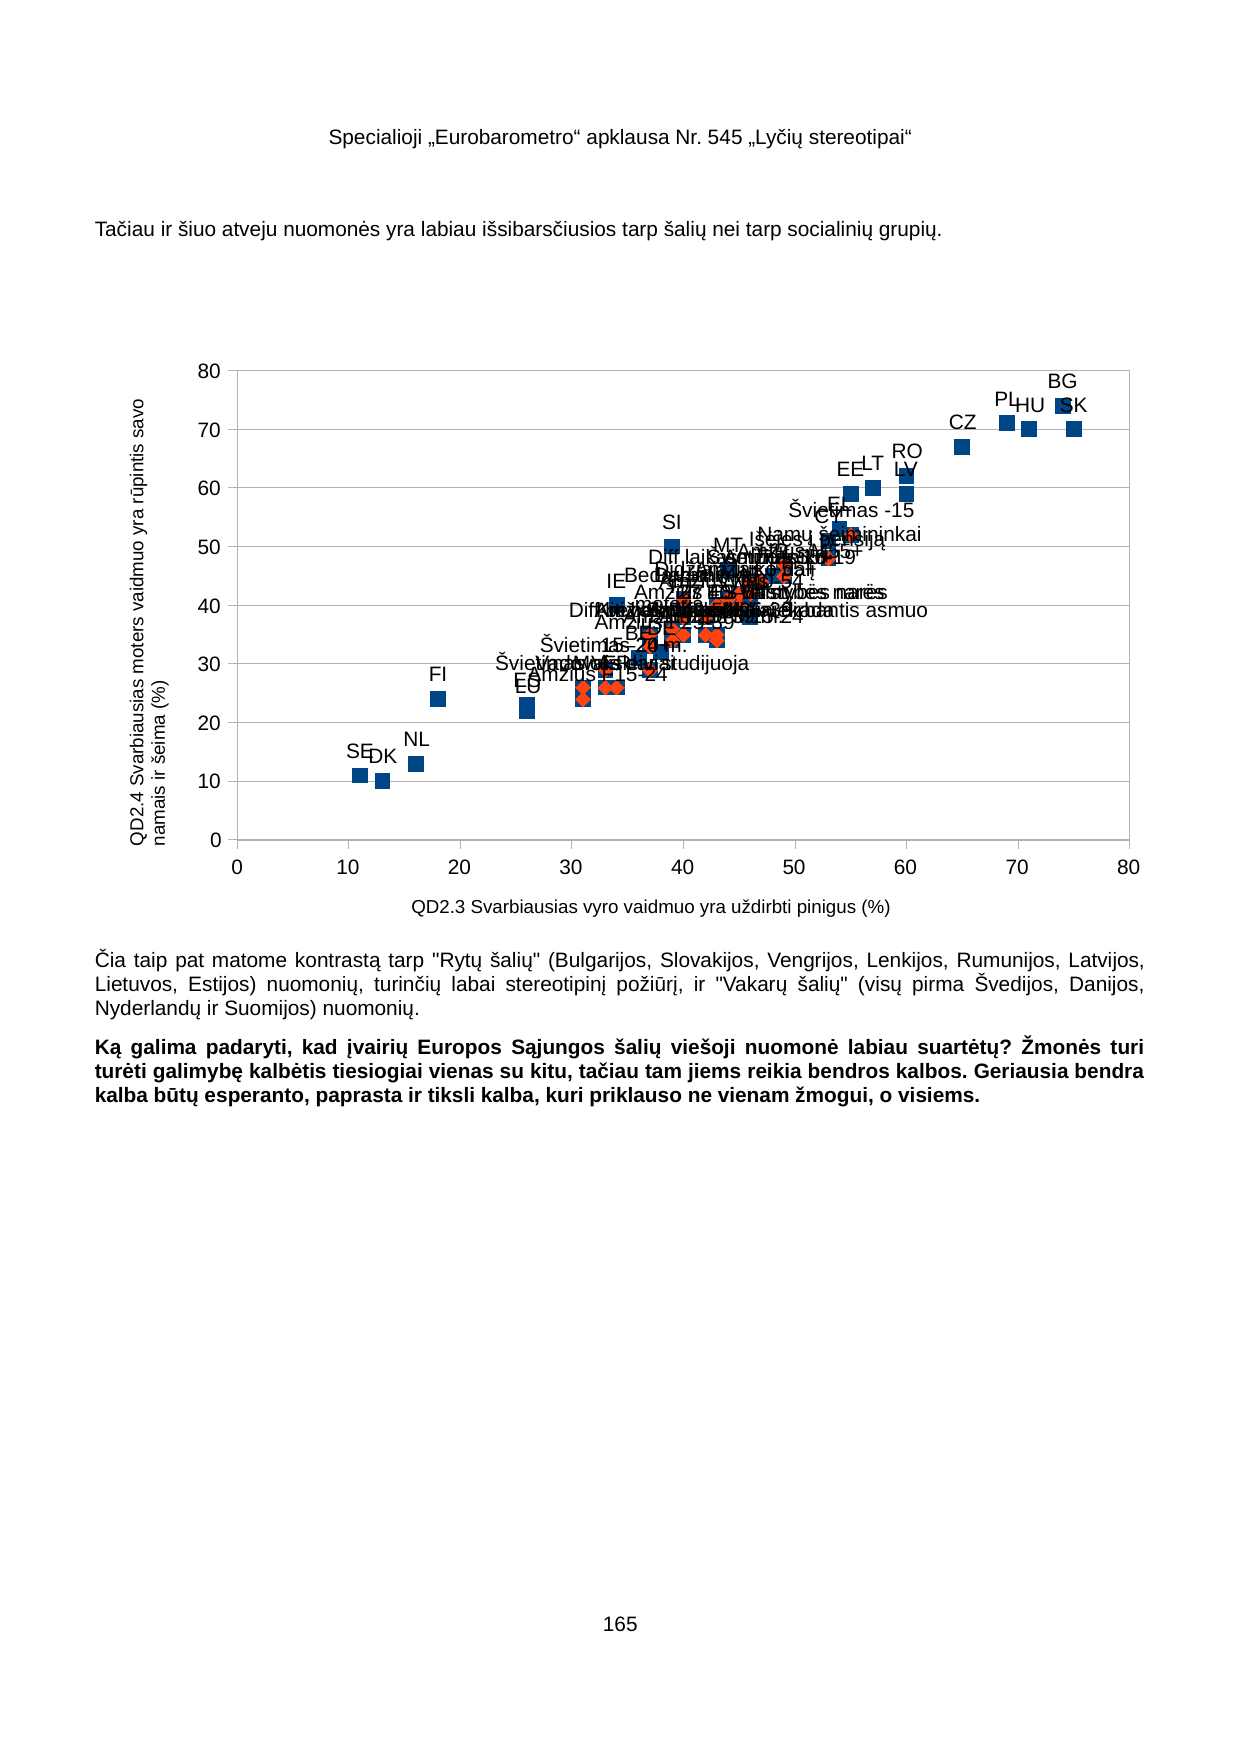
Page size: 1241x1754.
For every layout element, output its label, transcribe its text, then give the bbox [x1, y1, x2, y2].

text Ką galima padaryti, kad įvairių Europos Sąjungos šalių viešoji nuomonė labiau suartėtų? Žmonės turi turėti galimybę kalbėtis tiesiogiai vienas su kitu, tačiau tam jiems reikia bendros kalbos. Geriausia bendra kalba būtų esperanto, paprasta ir tiksli kalba, kuri priklauso ne vienam žmogui, o visiems. [94, 1035, 1146, 1107]
text Tačiau ir šiuo atveju nuomonės yra labiau išsibarsčiusios tarp šalių nei tarp socialinių grupių. [94, 217, 1146, 241]
text Čia taip pat matome kontrastą tarp "Rytų šalių" (Bulgarijos, Slovakijos, Vengrijos, Lenkijos, Rumunijos, Latvijos, Lietuvos, Estijos) nuomonių, turinčių labai stereotipinį požiūrį, ir "Vakarų šalių" (visų pirma Švedijos, Danijos, Nyderlandų ir Suomijos) nuomonių. [94, 332, 1146, 1020]
